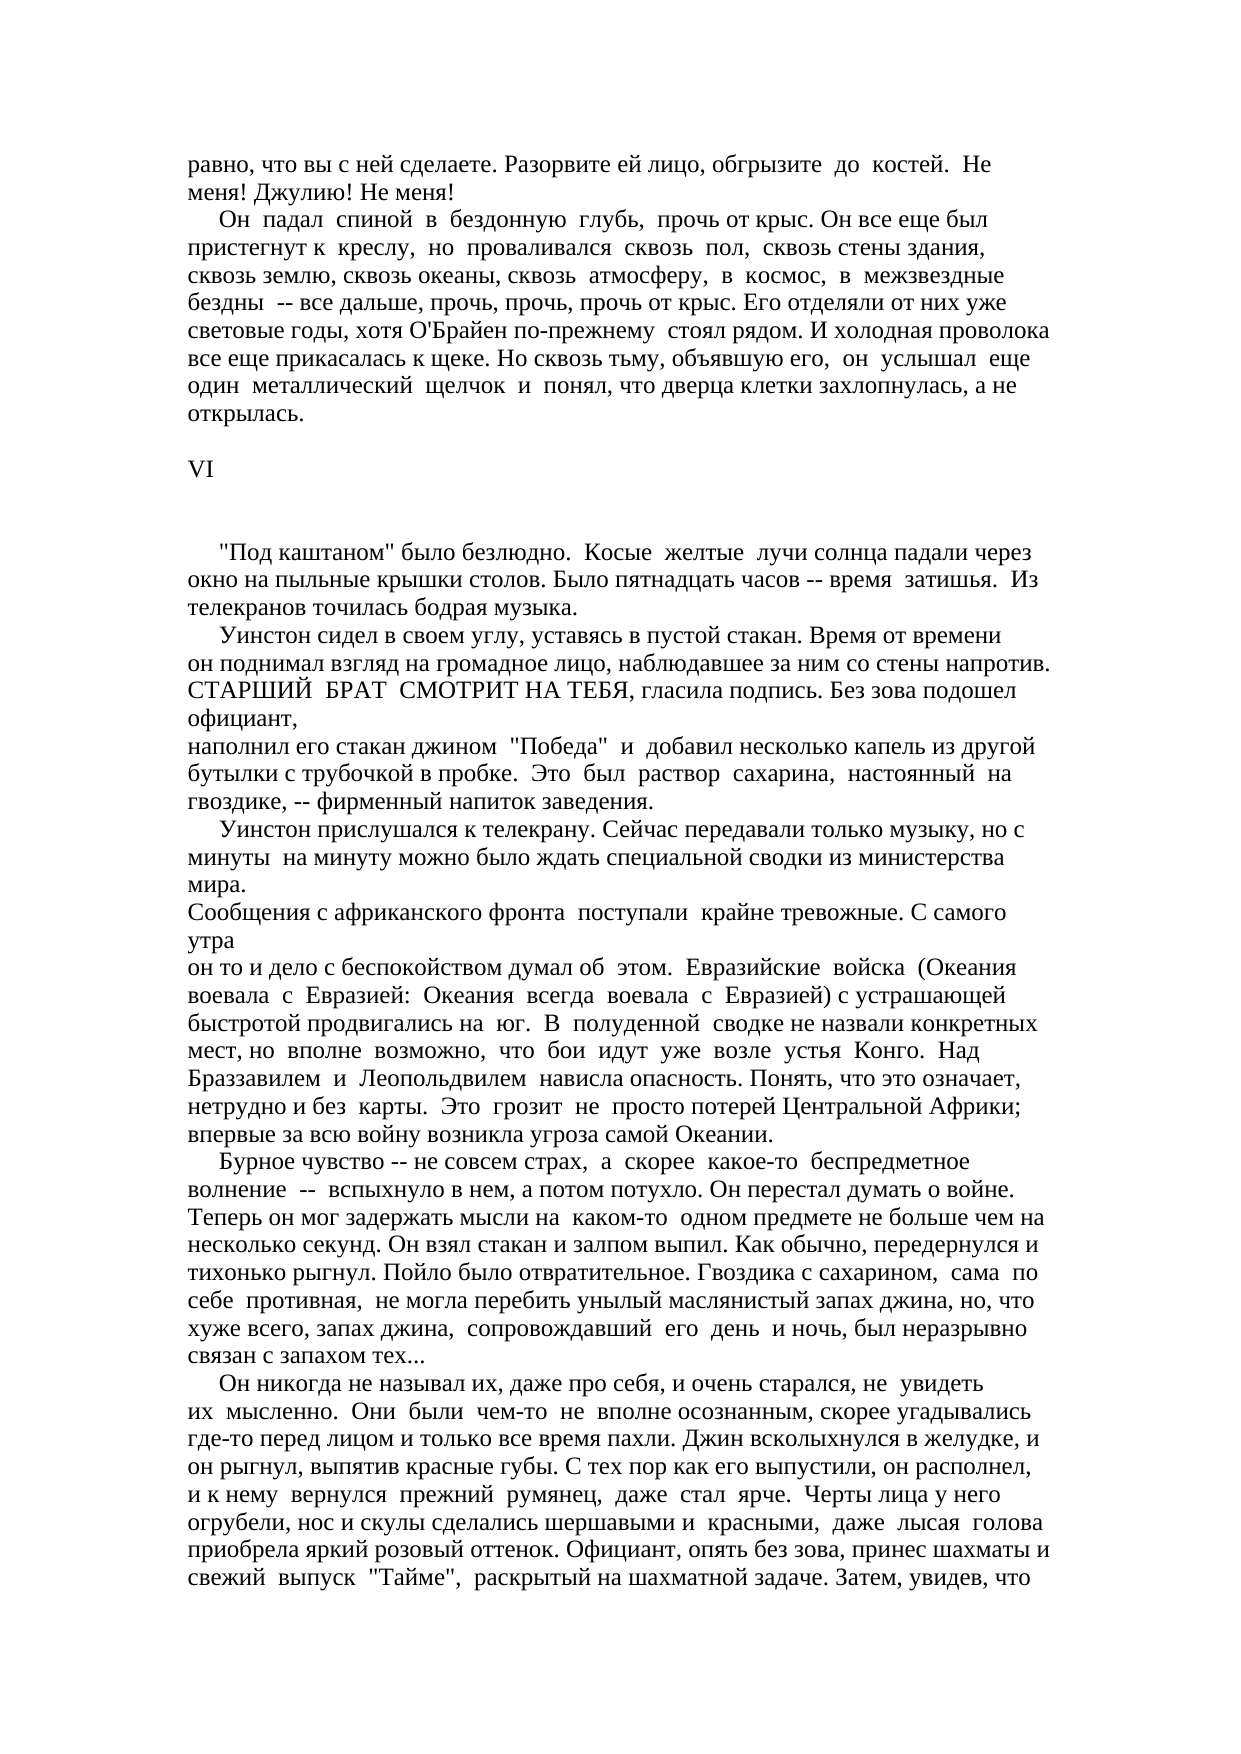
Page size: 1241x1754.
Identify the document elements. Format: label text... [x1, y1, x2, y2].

text Браззавилем и Леопольдвилем нависла опасность. Понять, что это означает, [187, 1064, 1053, 1092]
text волнение -- вспыхнуло в нем, а потом потухло. Он перестал думать о войне. [187, 1175, 1053, 1203]
text свежий выпуск "Тайме", раскрытый на шахматной задаче. Затем, увидев, что [187, 1563, 1053, 1591]
text и к нему вернулся прежний румянец, даже стал ярче. Черты лица у него [187, 1480, 1053, 1508]
text открылась. [187, 399, 1053, 427]
text окно на пыльные крышки столов. Было пятнадцать часов -- время затишья. Из [187, 566, 1053, 593]
text телекранов точилась бодрая музыка. [187, 593, 1053, 621]
text приобрела яркий розовый оттенок. Официант, опять без зова, принес шахматы и [187, 1535, 1053, 1563]
text один металлический щелчок и понял, что дверца клетки захлопнулась, а не [187, 372, 1053, 399]
text минуты на минуту можно было ждать специальной сводки из министерства мира. [187, 843, 1053, 898]
text огрубели, нос и скулы сделались шершавыми и красными, даже лысая голова [187, 1508, 1053, 1535]
text он рыгнул, выпятив красные губы. С тех пор как его выпустили, он располнел, [187, 1452, 1053, 1480]
text VI [187, 455, 1053, 482]
text наполнил его стакан джином "Победа" и добавил несколько капель из другой [187, 732, 1053, 759]
text все еще прикасалась к щеке. Но сквозь тьму, объявшую его, он услышал еще [187, 344, 1053, 372]
text связан с запахом тех... [187, 1341, 1053, 1369]
text бутылки с трубочкой в пробке. Это был раствор сахарина, настоянный на [187, 759, 1053, 787]
text Уинстон прислушался к телекрану. Сейчас передавали только музыку, но с [187, 815, 1053, 843]
text сквозь землю, сквозь океаны, сквозь атмосферу, в космос, в межзвездные [187, 261, 1053, 288]
text их мысленно. Они были чем-то не вполне осознанным, скорее угадывались [187, 1397, 1053, 1424]
text пристегнут к креслу, но проваливался сквозь пол, сквозь стены здания, [187, 233, 1053, 261]
text Теперь он мог задержать мысли на каком-то одном предмете не больше чем на [187, 1203, 1053, 1231]
text меня! Джулию! Не меня! [187, 178, 1053, 205]
text он поднимал взгляд на громадное лицо, наблюдавшее за ним со стены напротив. [187, 649, 1053, 676]
text равно, что вы с ней сделаете. Разорвите ей лицо, обгрызите до костей. Не [187, 150, 1053, 178]
text мест, но вполне возможно, что бои идут уже возле устья Конго. Над [187, 1037, 1053, 1064]
text СТАРШИЙ БРАТ СМОТРИТ НА ТЕБЯ, гласила подпись. Без зова подошел официант, [187, 676, 1053, 732]
text где-то перед лицом и только все время пахли. Джин всколыхнулся в желудке, и [187, 1424, 1053, 1452]
text Он падал спиной в бездонную глубь, прочь от крыс. Он все еще был [187, 205, 1053, 233]
text себе противная, не могла перебить унылый маслянистый запах джина, но, что [187, 1286, 1053, 1314]
text Бурное чувство -- не совсем страх, а скорее какое-то беспредметное [187, 1147, 1053, 1175]
text гвоздике, -- фирменный напиток заведения. [187, 787, 1053, 815]
text хуже всего, запах джина, сопровождавший его день и ночь, был неразрывно [187, 1314, 1053, 1341]
text бездны -- все дальше, прочь, прочь, прочь от крыс. Его отделяли от них уже [187, 288, 1053, 316]
text он то и дело с беспокойством думал об этом. Евразийские войска (Океания [187, 953, 1053, 981]
text Уинстон сидел в своем углу, уставясь в пустой стакан. Время от времени [187, 621, 1053, 649]
text "Под каштаном" было безлюдно. Косые желтые лучи солнца падали через [187, 538, 1053, 566]
text нетрудно и без карты. Это грозит не просто потерей Центральной Африки; [187, 1092, 1053, 1120]
text Сообщения с африканского фронта поступали крайне тревожные. С самого утра [187, 898, 1053, 953]
text Он никогда не называл их, даже про себя, и очень старался, не увидеть [187, 1369, 1053, 1397]
text световые годы, хотя О'Брайен по-прежнему стоял рядом. И холодная проволока [187, 316, 1053, 344]
text воевала с Евразией: Океания всегда воевала с Евразией) с устрашающей [187, 981, 1053, 1009]
text быстротой продвигались на юг. В полуденной сводке не назвали конкретных [187, 1009, 1053, 1037]
text несколько секунд. Он взял стакан и залпом выпил. Как обычно, передернулся и [187, 1231, 1053, 1258]
text впервые за всю войну возникла угроза самой Океании. [187, 1120, 1053, 1147]
text тихонько рыгнул. Пойло было отвратительное. Гвоздика с сахарином, сама по [187, 1258, 1053, 1286]
